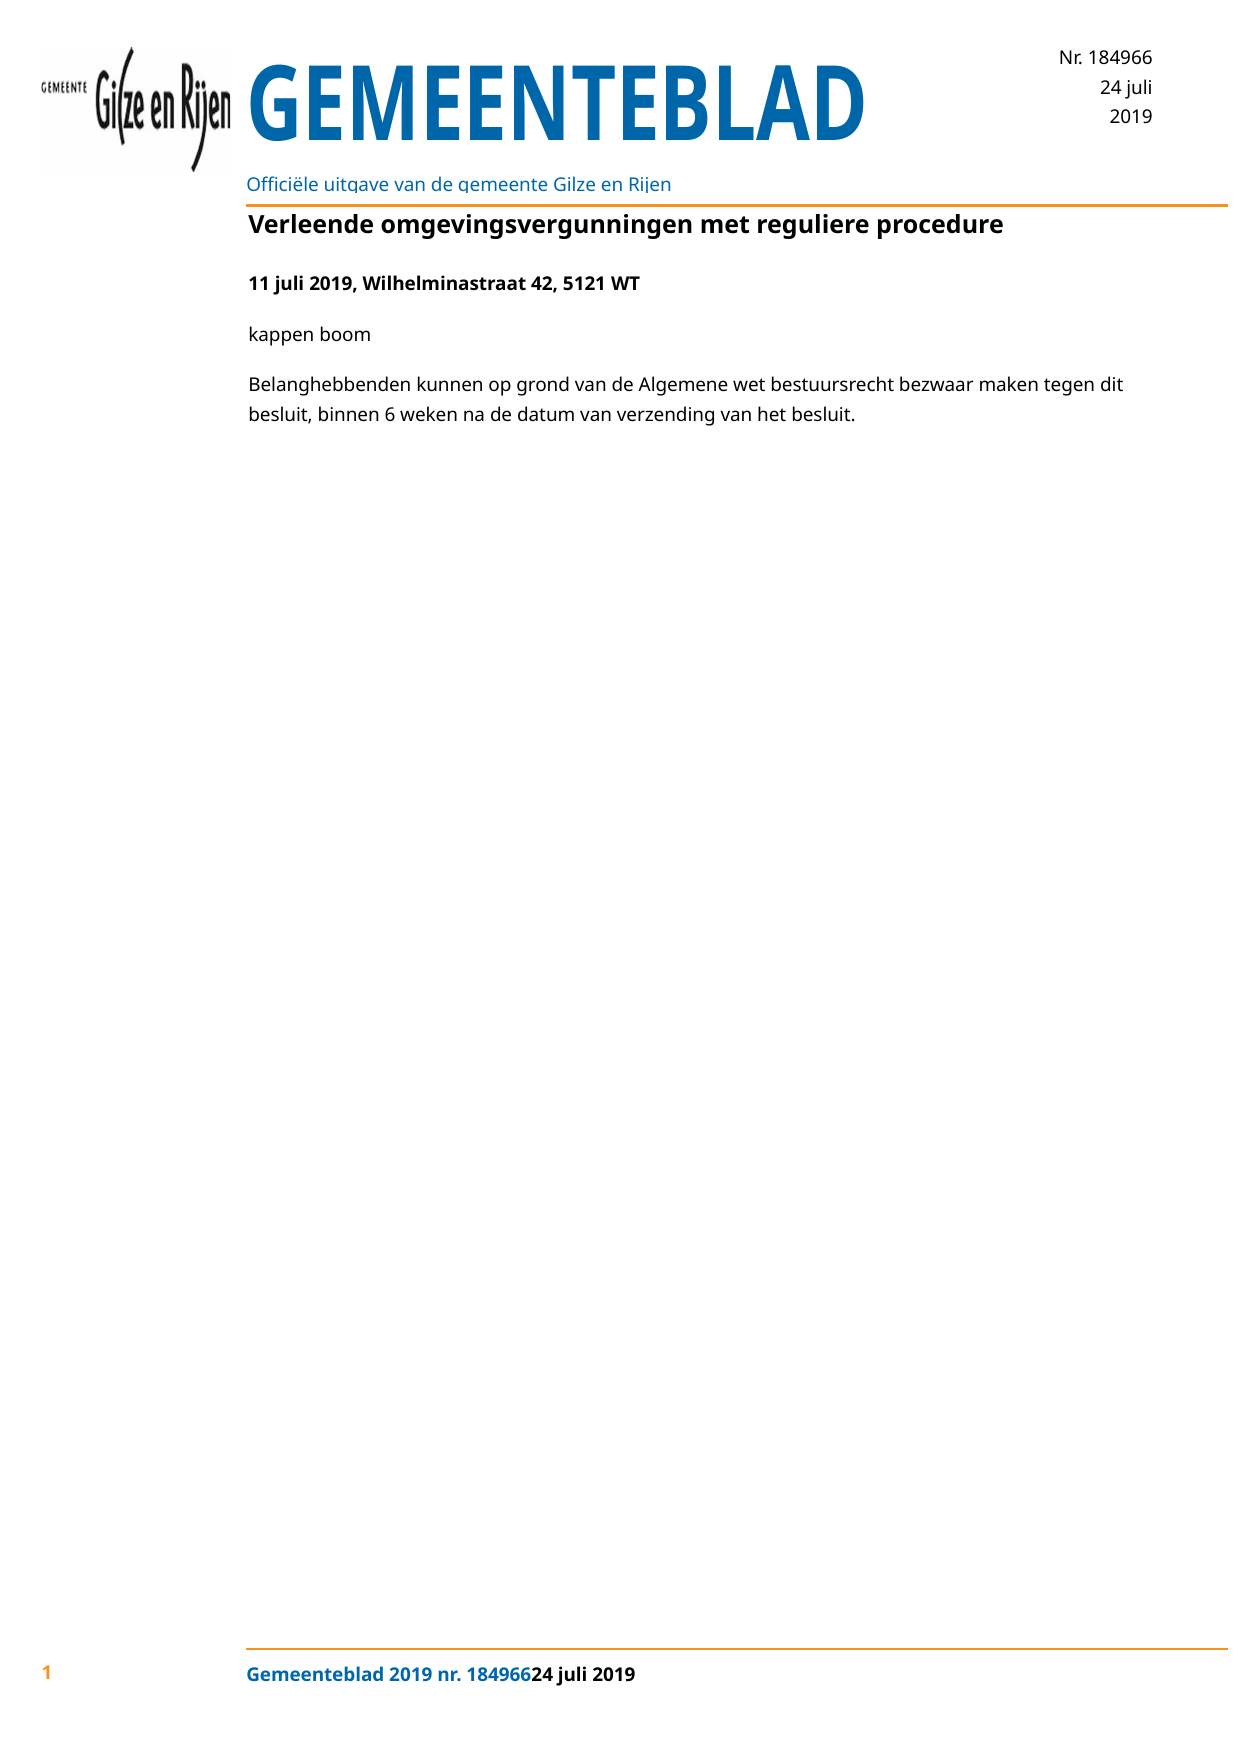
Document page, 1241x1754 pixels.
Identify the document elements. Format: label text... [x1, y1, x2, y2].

text Belanghebbenden kunnen op grond van de Algemene wet bestuursrecht bezwaar maken tegen dit besluit, binnen 6 weken na de datum van verzending van het besluit. [248, 371, 1152, 426]
text kappen boom [248, 321, 1152, 346]
text 11 juli 2019, Wilhelminastraat 42, 5121 WT [248, 270, 1152, 296]
text Verleende omgevingsvergunningen met reguliere procedure [248, 207, 1152, 241]
picture [41, 47, 231, 172]
